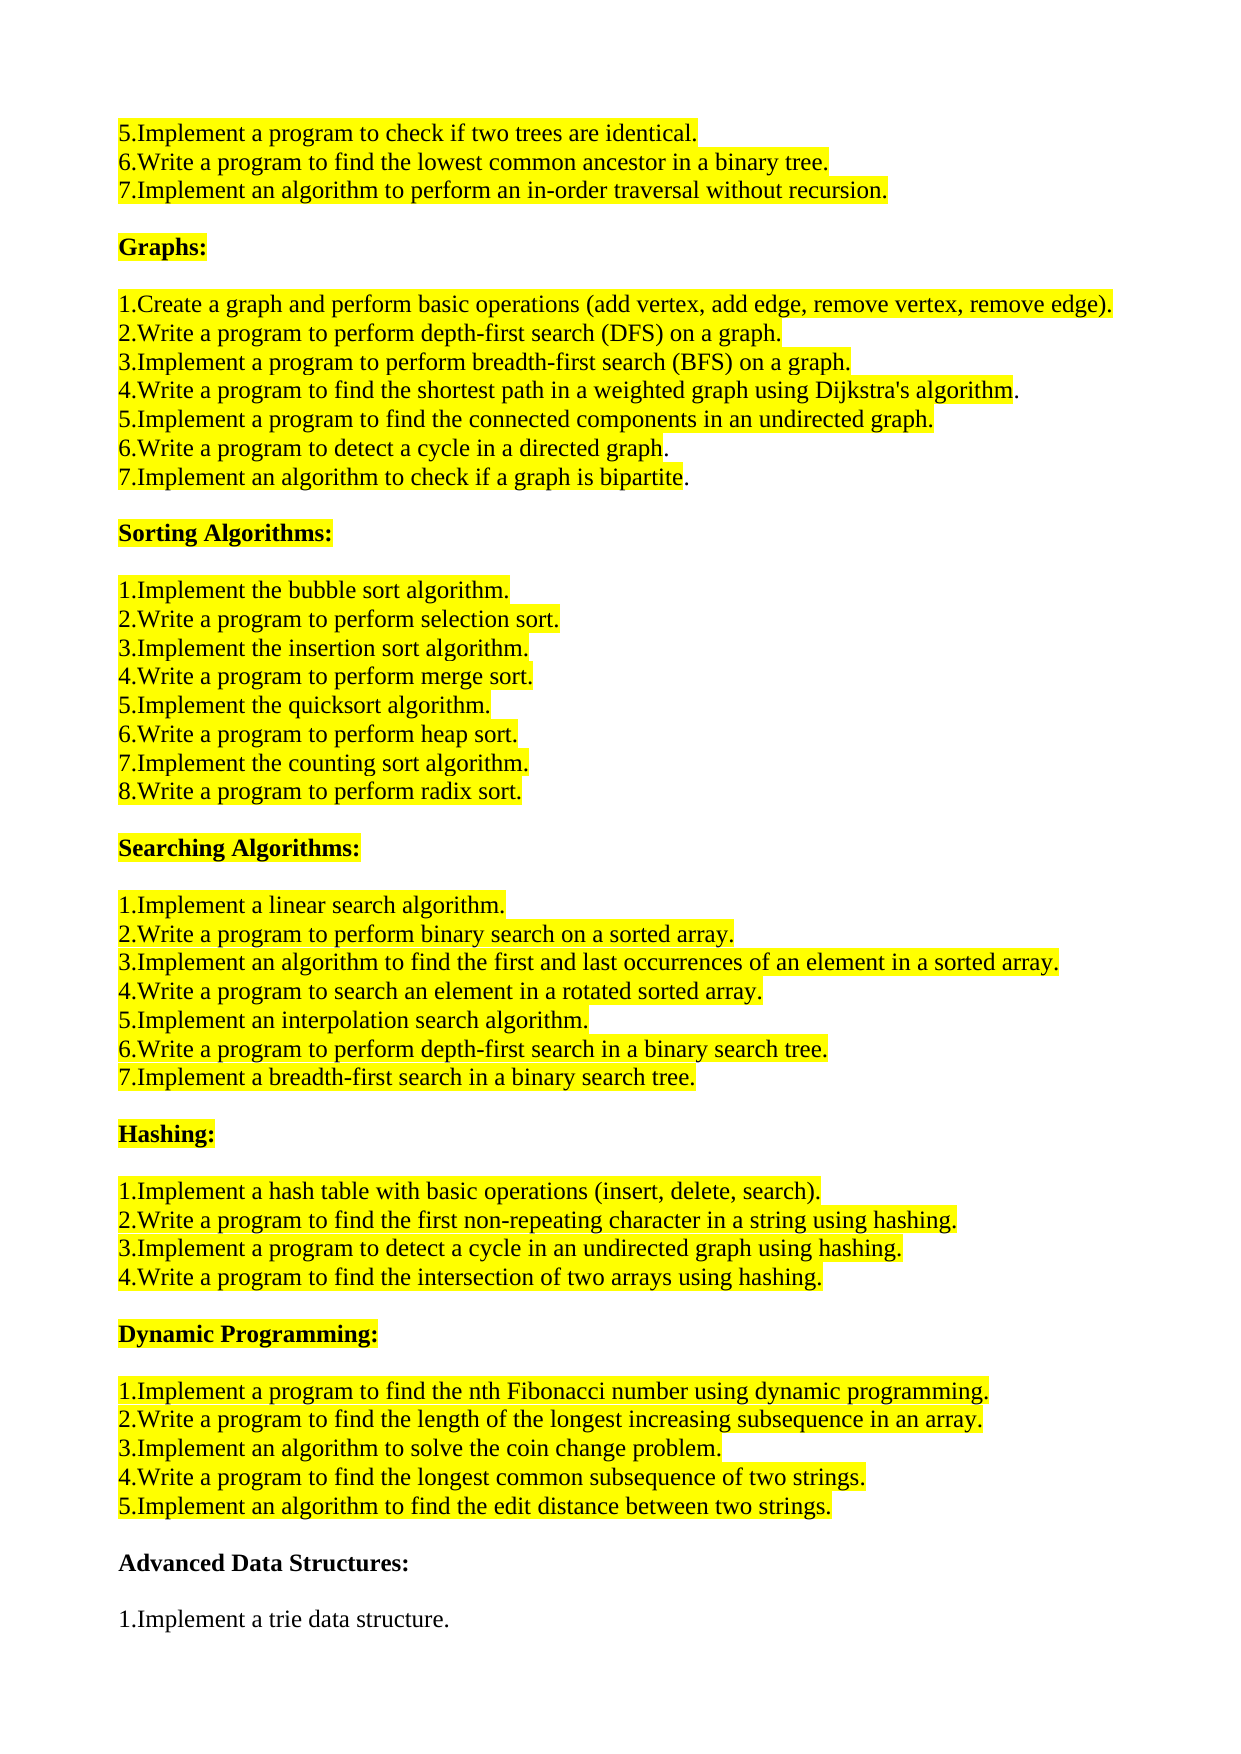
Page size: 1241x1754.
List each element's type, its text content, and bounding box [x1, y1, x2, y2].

text 6.Write a program to perform heap sort. [118, 719, 1122, 748]
text 4.Write a program to find the longest common subsequence of two strings. [118, 1462, 1122, 1491]
text 2.Write a program to find the length of the longest increasing subsequence in an array. [118, 1404, 1122, 1433]
text 1.Implement a linear search algorithm. [118, 890, 1122, 919]
text 3.Implement the insertion sort algorithm. [118, 633, 1122, 661]
text 3.Implement a program to detect a cycle in an undirected graph using hashing. [118, 1233, 1122, 1262]
text Dynamic Programming: [118, 1319, 1122, 1348]
text 3.Implement an algorithm to solve the coin change problem. [118, 1433, 1122, 1462]
text 1.Implement the bubble sort algorithm. [118, 575, 1122, 604]
text 7.Implement a breadth-first search in a binary search tree. [118, 1062, 1122, 1091]
text 6.Write a program to detect a cycle in a directed graph. [118, 433, 1122, 462]
text 5.Implement a program to find the connected components in an undirected graph. [118, 404, 1122, 433]
text 8.Write a program to perform radix sort. [118, 776, 1122, 805]
text 4.Write a program to search an element in a rotated sorted array. [118, 976, 1122, 1005]
text 3.Implement an algorithm to find the first and last occurrences of an element in a sorted array. [118, 947, 1122, 976]
text 7.Implement an algorithm to perform an in-order traversal without recursion. [118, 176, 1122, 204]
text 7.Implement an algorithm to check if a graph is bipartite. [118, 462, 1122, 490]
text Advanced Data Structures: [118, 1548, 1122, 1576]
text 6.Write a program to perform depth-first search in a binary search tree. [118, 1034, 1122, 1062]
text 1.Implement a hash table with basic operations (insert, delete, search). [118, 1176, 1122, 1205]
text Searching Algorithms: [118, 833, 1122, 862]
text Hashing: [118, 1119, 1122, 1148]
text 5.Implement the quicksort algorithm. [118, 690, 1122, 719]
text 5.Implement an algorithm to find the edit distance between two strings. [118, 1491, 1122, 1519]
text 1.Create a graph and perform basic operations (add vertex, add edge, remove vertex, remove edge). [118, 289, 1122, 318]
text 2.Write a program to perform binary search on a sorted array. [118, 919, 1122, 947]
text 1.Implement a program to find the nth Fibonacci number using dynamic programming. [118, 1376, 1122, 1404]
text 1.Implement a trie data structure. [118, 1604, 1122, 1633]
text 5.Implement an interpolation search algorithm. [118, 1005, 1122, 1034]
text 3.Implement a program to perform breadth-first search (BFS) on a graph. [118, 347, 1122, 375]
text 4.Write a program to find the intersection of two arrays using hashing. [118, 1262, 1122, 1291]
text Sorting Algorithms: [118, 518, 1122, 547]
text 4.Write a program to find the shortest path in a weighted graph using Dijkstra's algorithm. [118, 375, 1122, 404]
text 7.Implement the counting sort algorithm. [118, 748, 1122, 776]
text 6.Write a program to find the lowest common ancestor in a binary tree. [118, 147, 1122, 176]
text 4.Write a program to perform merge sort. [118, 661, 1122, 690]
text 5.Implement a program to check if two trees are identical. [118, 118, 1122, 147]
text Graphs: [118, 232, 1122, 261]
text 2.Write a program to perform selection sort. [118, 604, 1122, 633]
text 2.Write a program to find the first non-repeating character in a string using hashing. [118, 1205, 1122, 1233]
text 2.Write a program to perform depth-first search (DFS) on a graph. [118, 318, 1122, 347]
